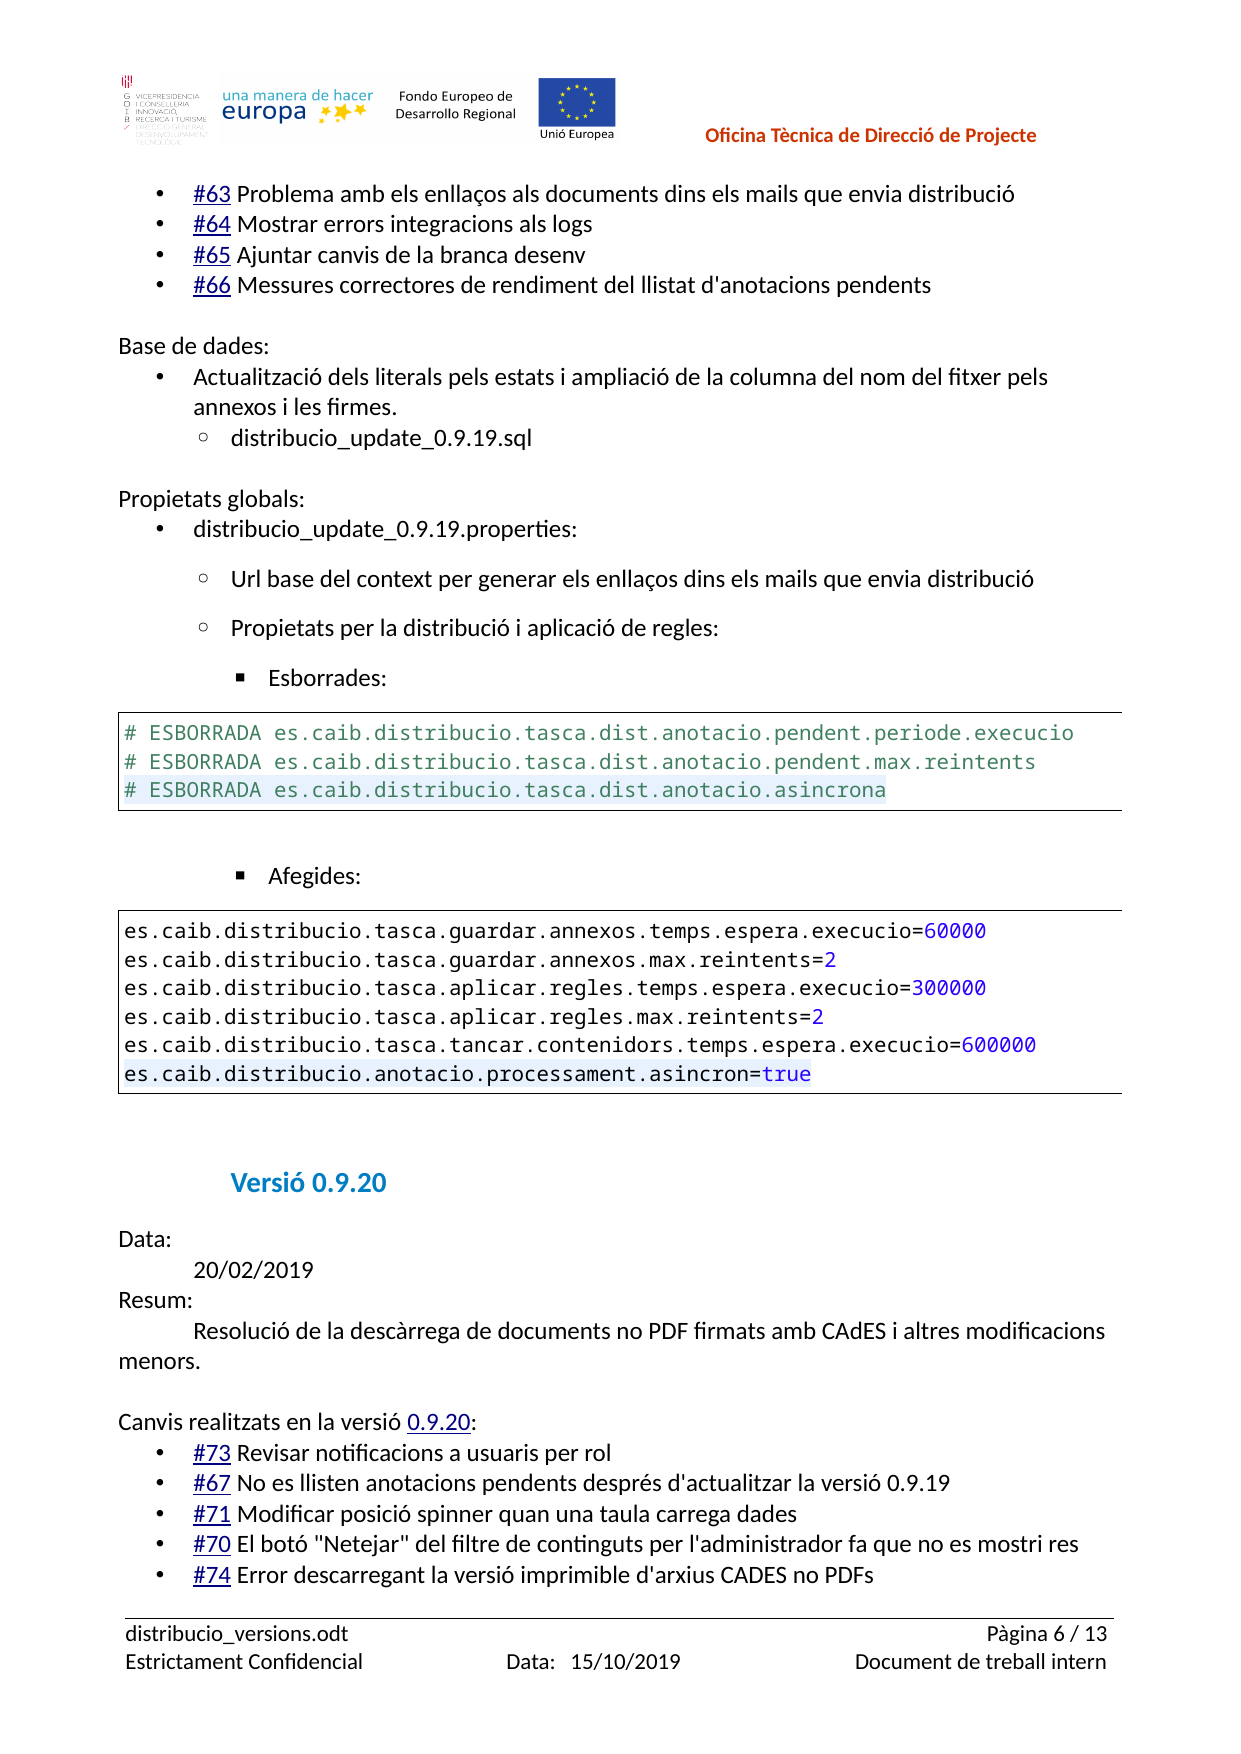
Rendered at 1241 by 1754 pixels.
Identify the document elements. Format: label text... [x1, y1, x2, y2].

text Data: [118, 1223, 1122, 1254]
list #66 Messures correctores de rendiment del llistat d'anotacions pendents [156, 269, 1122, 300]
list Actualització dels literals pels estats i ampliació de la columna del nom del fitxer pels annexos i les firmes. [156, 361, 1122, 422]
list #70 El botó "Netejar" del filtre de continguts per l'administrador fa que no es mostri res [156, 1529, 1122, 1559]
text 20/02/2019 [118, 1254, 1122, 1284]
list #73 Revisar notificacions a usuaris per rol [156, 1437, 1122, 1468]
list #71 Modificar posició spinner quan una taula carrega dades [156, 1498, 1122, 1529]
list Afegides: [231, 860, 1122, 891]
text Resum: [118, 1284, 1122, 1315]
text Base de dades: [118, 330, 1122, 361]
list Propietats per la distribució i aplicació de regles: [193, 613, 1122, 643]
table_header # ESBORRADA es.caib.distribucio.tasca.dist.anotacio.pendent.periode.execucio # ESBORRADA es.caib.distribucio.tasca.dist.anotacio.pendent.max.reintents # ESBORRADA es.caib.distribucio.tasca.dist.anotacio.asincrona [119, 713, 1122, 809]
list Esborrades: [231, 662, 1122, 693]
list #67 No es llisten anotacions pendents després d'actualitzar la versió 0.9.19 [156, 1468, 1122, 1498]
list distribucio_update_0.9.19.properties: [156, 513, 1122, 544]
list #64 Mostrar errors integracions als logs [156, 208, 1122, 239]
subtitle Versió 0.9.20 [153, 1164, 1122, 1200]
text Canvis realitzats en la versió 0.9.20: [118, 1407, 1122, 1437]
list #65 Ajuntar canvis de la branca desenv [156, 239, 1122, 269]
text Resolució de la descàrrega de documents no PDF firmats amb CAdES i altres modificacions menors. [118, 1315, 1122, 1376]
list distribucio_update_0.9.19.sql [193, 422, 1122, 452]
list #74 Error descarregant la versió imprimible d'arxius CADES no PDFs [156, 1559, 1122, 1590]
picture [219, 73, 621, 147]
list Url base del context per generar els enllaços dins els mails que envia distribució [193, 563, 1122, 593]
text Propietats globals: [118, 483, 1122, 513]
picture [118, 73, 213, 147]
table_header es.caib.distribucio.tasca.guardar.annexos.temps.espera.execucio=60000 es.caib.distribucio.tasca.guardar.annexos.max.reintents=2 es.caib.distribucio.tasca.aplicar.regles.temps.espera.execucio=300000 es.caib.distribucio.tasca.aplicar.regles.max.reintents=2 es.caib.distribucio.tasca.tancar.contenidors.temps.espera.execucio=600000 es.caib.distribucio.anotacio.processament.asincron=true [119, 911, 1122, 1093]
list #63 Problema amb els enllaços als documents dins els mails que envia distribució [156, 178, 1122, 208]
